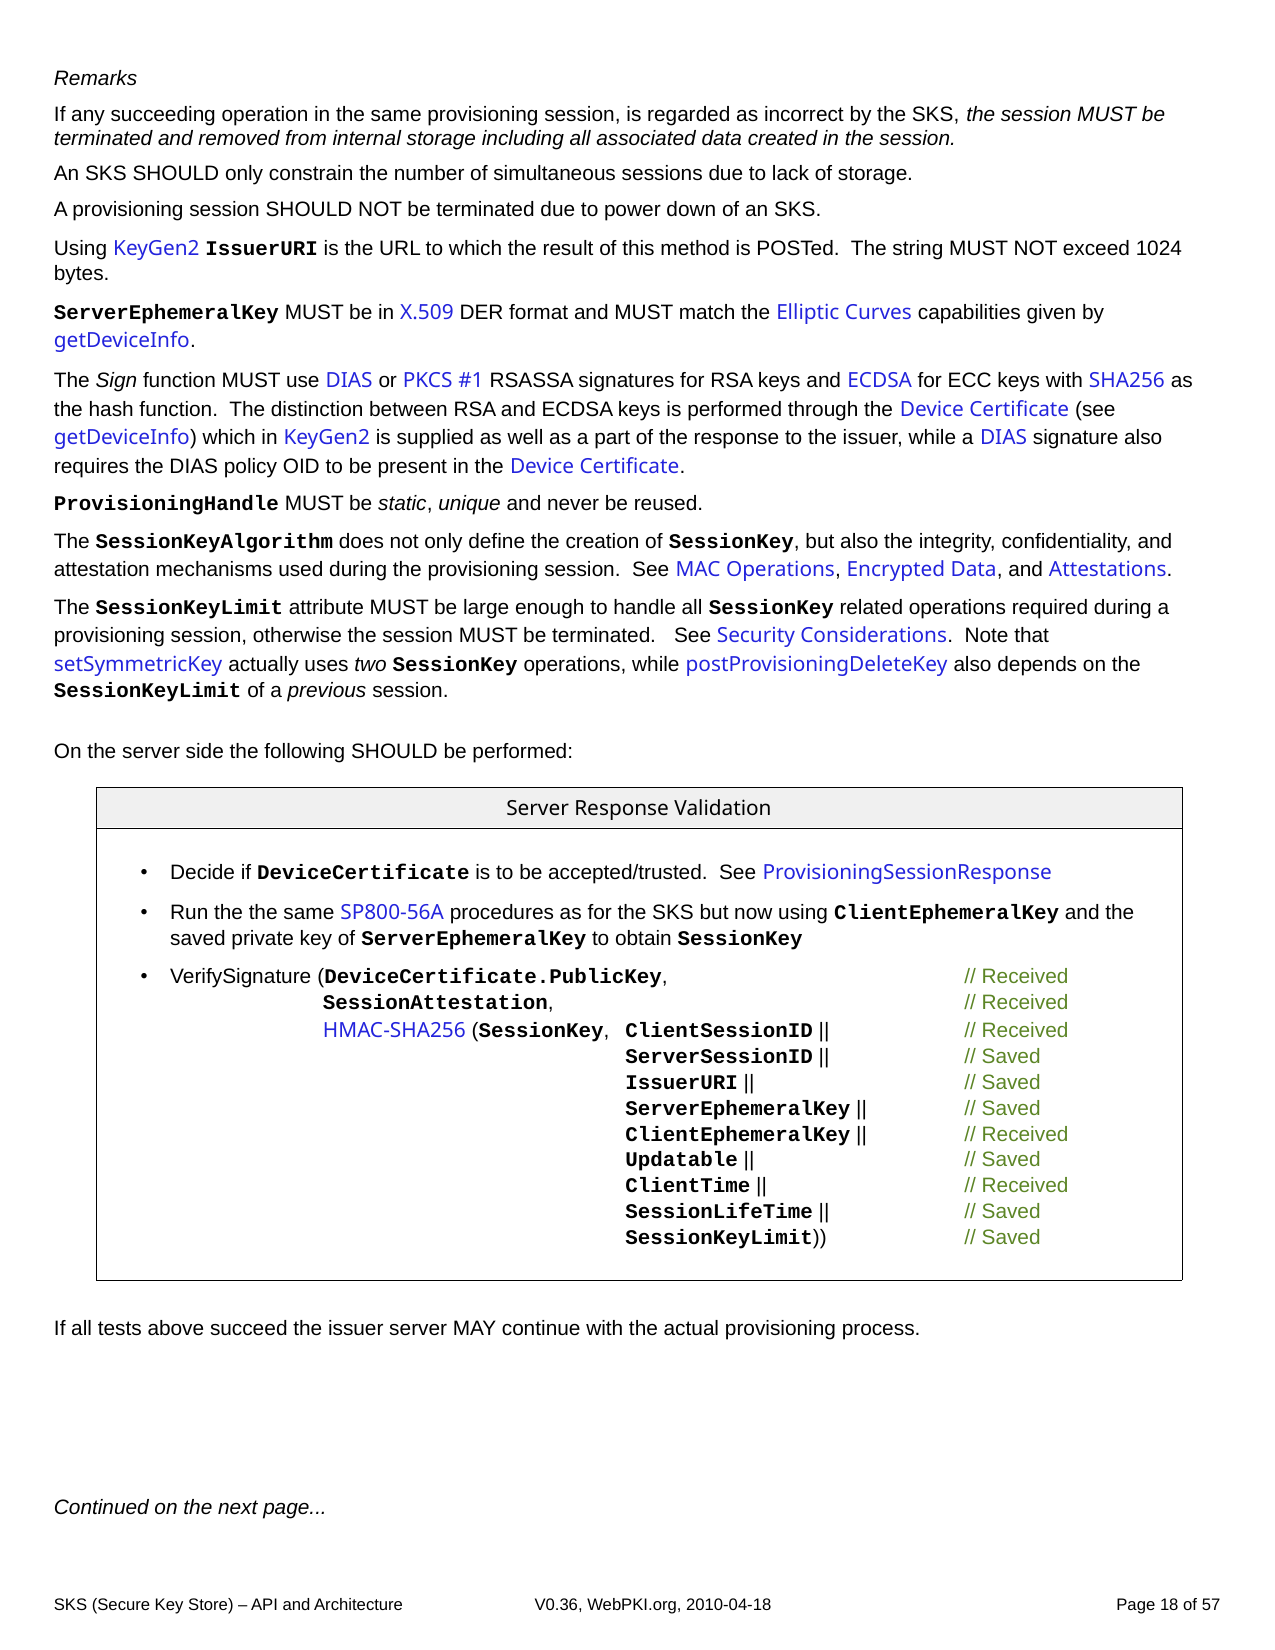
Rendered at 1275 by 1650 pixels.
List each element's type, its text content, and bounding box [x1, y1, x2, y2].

text ServerEphemeralKey MUST be in X.509 DER format and MUST match the Elliptic Curves capabilities given by getDeviceInfo. [54, 297, 1221, 354]
text The SessionKeyAlgorithm does not only define the creation of SessionKey, but also the integrity, confidentiality, and attestation mechanisms used during the provisioning session. See MAC Operations, Encrypted Data, and Attestations. [54, 529, 1221, 583]
table_header Server Response Validation [97, 788, 1182, 827]
text Continued on the next page... [54, 1494, 1221, 1518]
text If all tests above succeed the issuer server MAY continue with the actual provisioning process. [54, 1316, 1221, 1340]
text The Sign function MUST use DIAS or PKCS #1 RSASSA signatures for RSA keys and ECDSA for ECC keys with SHA256 as the hash function. The distinction between RSA and ECDSA keys is performed through the Device Certificate (see getDeviceInfo) which in KeyGen2 is supplied as well as a part of the response to the issuer, while a DIAS signature also requires the DIAS policy OID to be present in the Device Certificate. [54, 366, 1221, 479]
table_cell Decide if DeviceCertificate is to be accepted/trusted. See ProvisioningSessionResponse Run the the same SP800-56A procedures as for the SKS but now using ClientEphemeralKey and the saved private key of ServerEphemeralKey to obtain SessionKey VerifySignature (DeviceCertificate.PublicKey, // Received SessionAttestation, // Received HMAC-SHA256 (SessionKey, ClientSessionID || // Received ServerSessionID || // Saved IssuerURI || // Saved ServerEphemeralKey || // Saved ClientEphemeralKey || // Received Updatable || // Saved ClientTime || // Received SessionLifeTime || // Saved SessionKeyLimit)) // Saved [97, 829, 1182, 1280]
text Remarks [54, 66, 1221, 90]
text The SessionKeyLimit attribute MUST be large enough to handle all SessionKey related operations required during a provisioning session, otherwise the session MUST be terminated. See Security Considerations. Note that setSymmetricKey actually uses two SessionKey operations, while postProvisioningDeleteKey also depends on the SessionKeyLimit of a previous session. [54, 595, 1221, 703]
text ProvisioningHandle MUST be static, unique and never be reused. [54, 491, 1221, 517]
text On the server side the following SHOULD be performed: [54, 739, 1221, 763]
text A provisioning session SHOULD NOT be terminated due to power down of an SKS. [54, 197, 1221, 221]
text If any succeeding operation in the same provisioning session, is regarded as incorrect by the SKS, the session MUST be terminated and removed from internal storage including all associated data created in the session. [54, 101, 1221, 149]
text An SKS SHOULD only constrain the number of simultaneous sessions due to lack of storage. [54, 161, 1221, 185]
text Using KeyGen2 IssuerURI is the URL to which the result of this method is POSTed. The string MUST NOT exceed 1024 bytes. [54, 233, 1221, 285]
